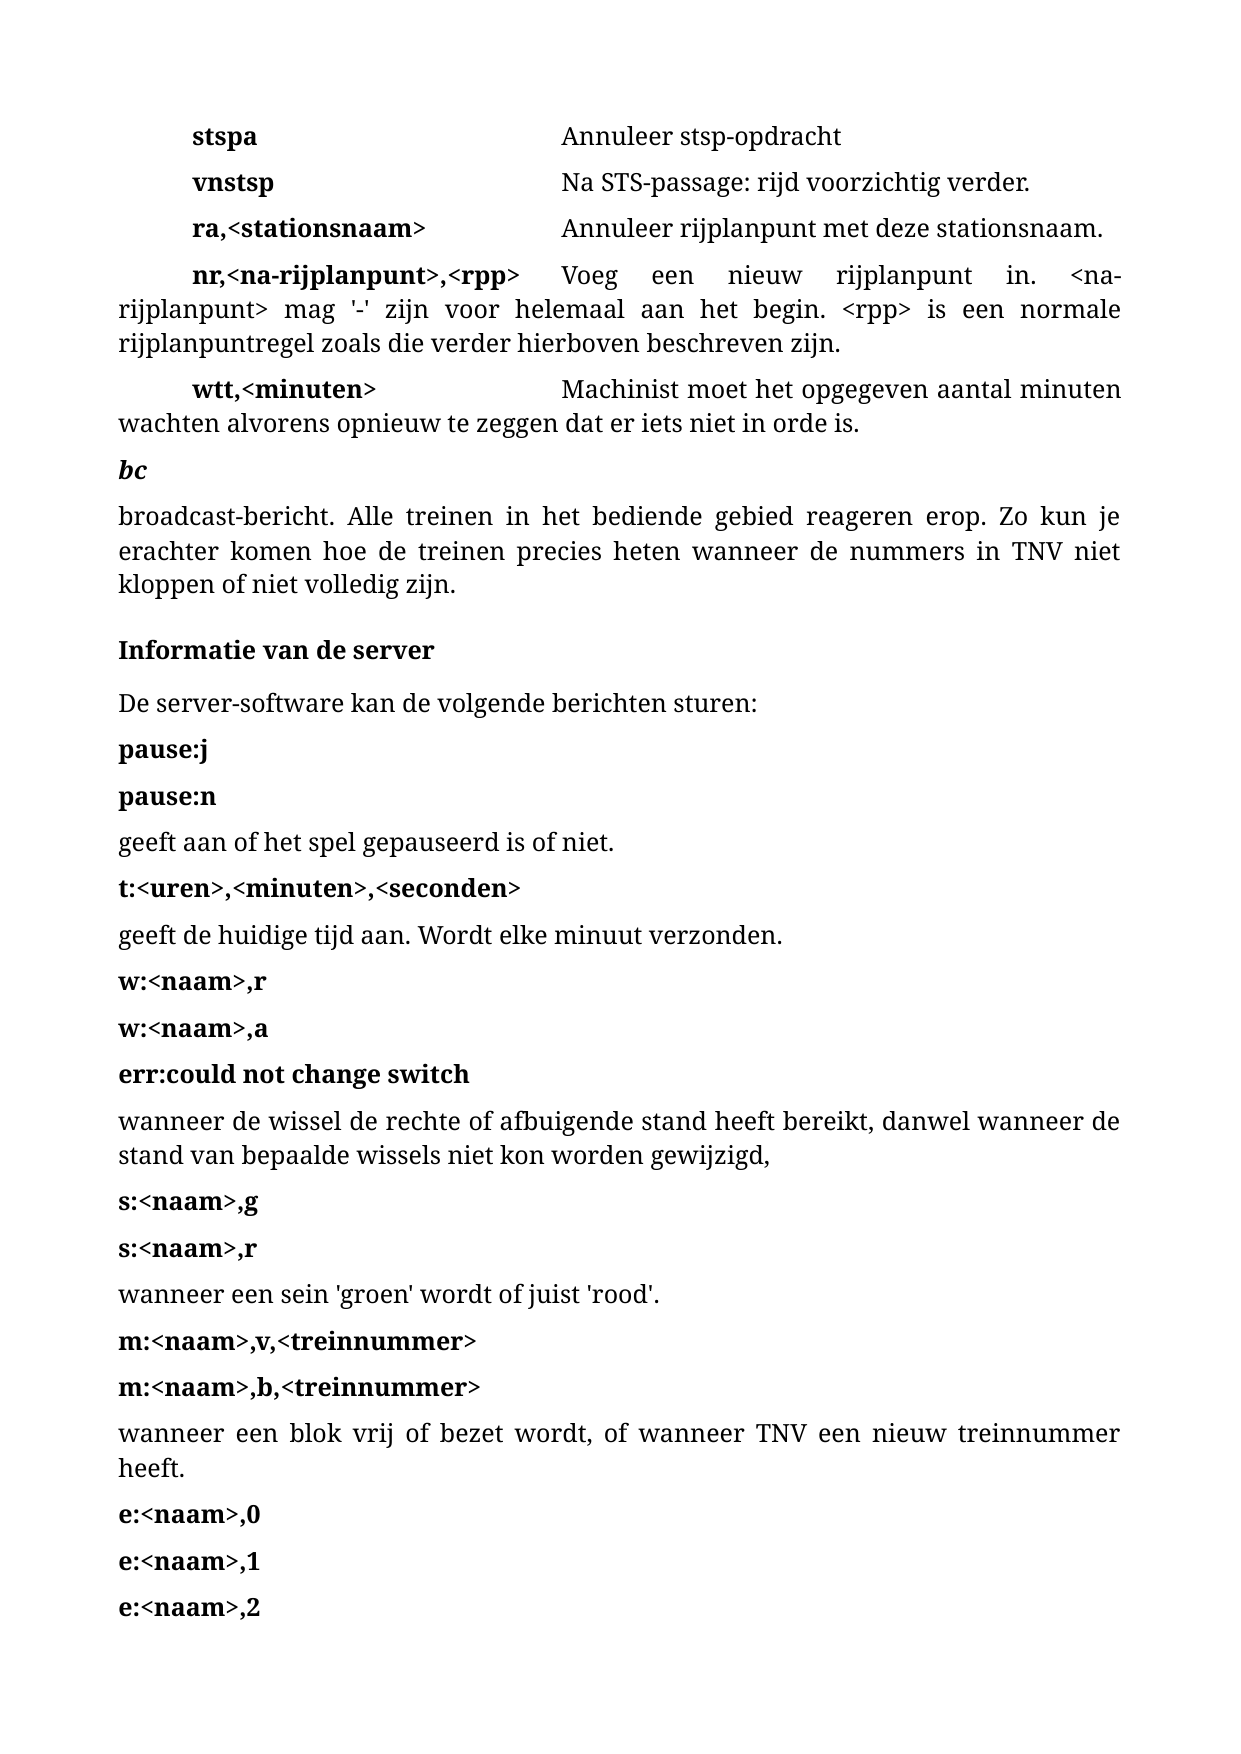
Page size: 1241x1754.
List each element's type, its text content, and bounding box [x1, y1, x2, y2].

text w:<naam>,r [118, 964, 1122, 998]
text s:<naam>,r [118, 1230, 1122, 1264]
text geeft aan of het spel gepauseerd is of niet. [118, 824, 1122, 859]
text s:<naam>,g [118, 1184, 1122, 1218]
text ra,<stationsnaam> Annuleer rijplanpunt met deze stationsnaam. [118, 211, 1122, 245]
text geeft de huidige tijd aan. Wordt elke minuut verzonden. [118, 917, 1122, 952]
text err:could not change switch [118, 1057, 1122, 1091]
text t:<uren>,<minuten>,<seconden> [118, 871, 1122, 905]
text wanneer een sein 'groen' wordt of juist 'rood'. [118, 1277, 1122, 1311]
text wtt,<minuten> Machinist moet het opgegeven aantal minuten wachten alvorens opnieuw te zeggen dat er iets niet in orde is. [118, 372, 1122, 440]
text e:<naam>,0 [118, 1497, 1122, 1531]
text vnstsp Na STS-passage: rijd voorzichtig verder. [118, 164, 1122, 199]
text wanneer een blok vrij of bezet wordt, of wanneer TNV een nieuw treinnummer heeft. [118, 1416, 1122, 1484]
text broadcast-bericht. Alle treinen in het bediende gebied reageren erop. Zo kun je erachter komen hoe de treinen precies heten wanneer de nummers in TNV niet kloppen of niet volledig zijn. [118, 499, 1122, 601]
text De server-software kan de volgende berichten sturen: [118, 685, 1122, 719]
subtitle Informatie van de server [118, 633, 1122, 667]
text pause:j [118, 732, 1122, 766]
text e:<naam>,1 [118, 1543, 1122, 1577]
text stspa Annuleer stsp-opdracht [118, 118, 1122, 152]
text wanneer de wissel de rechte of afbuigende stand heeft bereikt, danwel wanneer de stand van bepaalde wissels niet kon worden gewijzigd, [118, 1103, 1122, 1171]
text m:<naam>,b,<treinnummer> [118, 1370, 1122, 1404]
text pause:n [118, 778, 1122, 812]
text w:<naam>,a [118, 1010, 1122, 1044]
text e:<naam>,2 [118, 1589, 1122, 1624]
text m:<naam>,v,<treinnummer> [118, 1323, 1122, 1357]
text nr,<na-rijplanpunt>,<rpp> Voeg een nieuw rijplanpunt in. <na-rijplanpunt> mag '-' zijn voor helemaal aan het begin. <rpp> is een normale rijplanpuntregel zoals die verder hierboven beschreven zijn. [118, 257, 1122, 360]
text bc [118, 453, 1122, 487]
